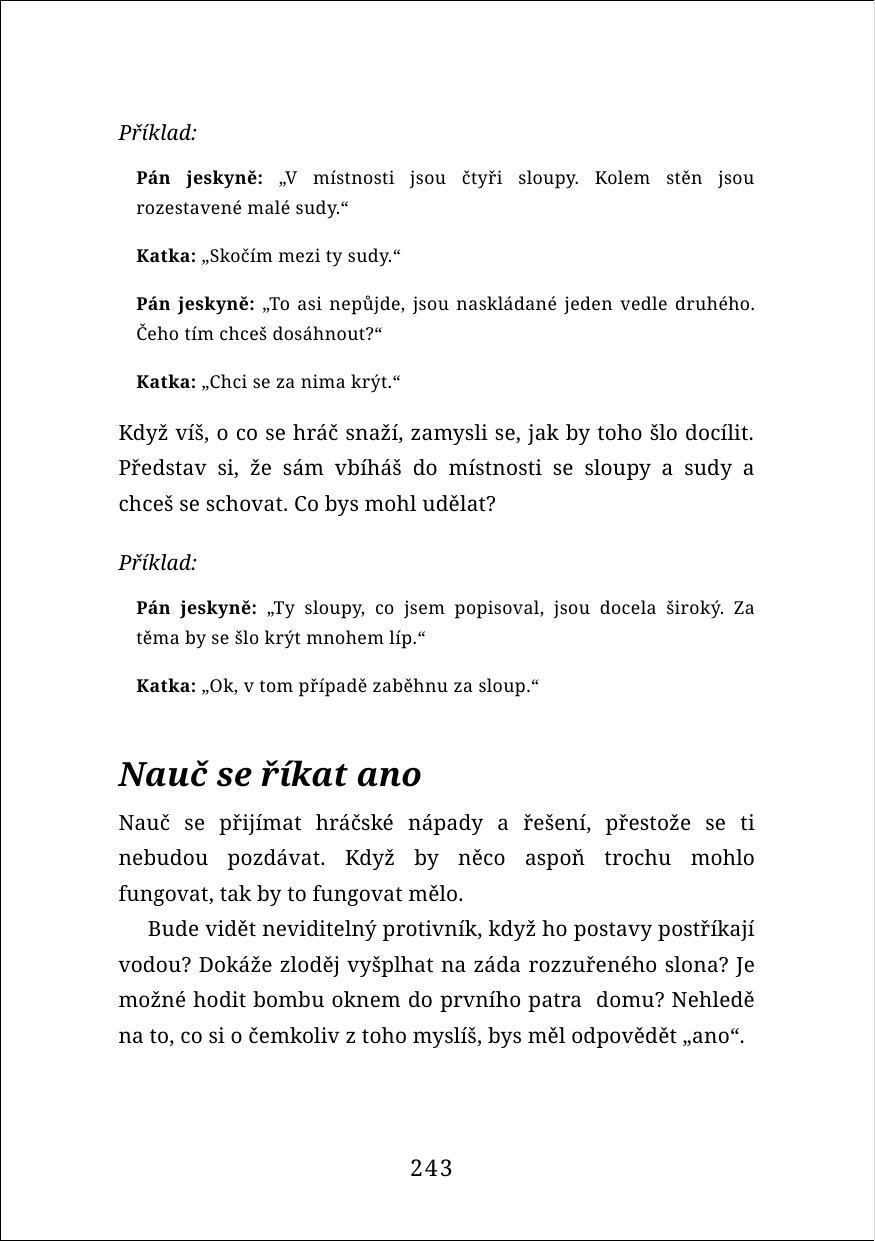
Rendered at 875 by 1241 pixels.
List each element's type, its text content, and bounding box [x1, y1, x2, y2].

text Když víš, o co se hráč snaží, zamysli se, jak by toho šlo docílit. Představ si, že sám vbíháš do místnosti se sloupy a sudy a chceš se schovat. Co bys mohl udělat? [118, 418, 756, 517]
text Příklad: [118, 548, 756, 576]
text Pán jeskyně: „To asi nepůjde, jsou naskládané jeden vedle druhého. Čeho tím chceš dosáhnout?“ [136, 292, 756, 346]
text Pán jeskyně: „Ty sloupy, co jsem popisoval, jsou docela široký. Za těma by se šlo krýt mnohem líp.“ [136, 595, 756, 649]
text Katka: „Ok, v tom případě zaběhnu za sloup.“ [136, 673, 756, 697]
text Katka: „Chci se za nima krýt.“ [136, 370, 756, 394]
text Příklad: [118, 118, 756, 147]
subtitle Nauč se říkat ano [118, 751, 756, 796]
text Nauč se přijímat hráčské nápady a řešení, přestože se ti nebudou pozdávat. Když by něco aspoň trochu mohlo fungovat, tak by to fungovat mělo. Bude vidět neviditelný protivník, když ho postavy postříkají vodou? Dokáže zloděj vyšplhat na záda rozzuřeného slona? Je možné hodit bombu oknem do prvního patra domu? Nehledě na to, co si o čemkoliv z toho myslíš, bys měl odpovědět „ano“. [118, 808, 756, 1049]
text Katka: „Skočím mezi ty sudy.“ [136, 244, 756, 268]
text Pán jeskyně: „V místnosti jsou čtyři sloupy. Kolem stěn jsou rozestavené malé sudy.“ [136, 166, 756, 220]
